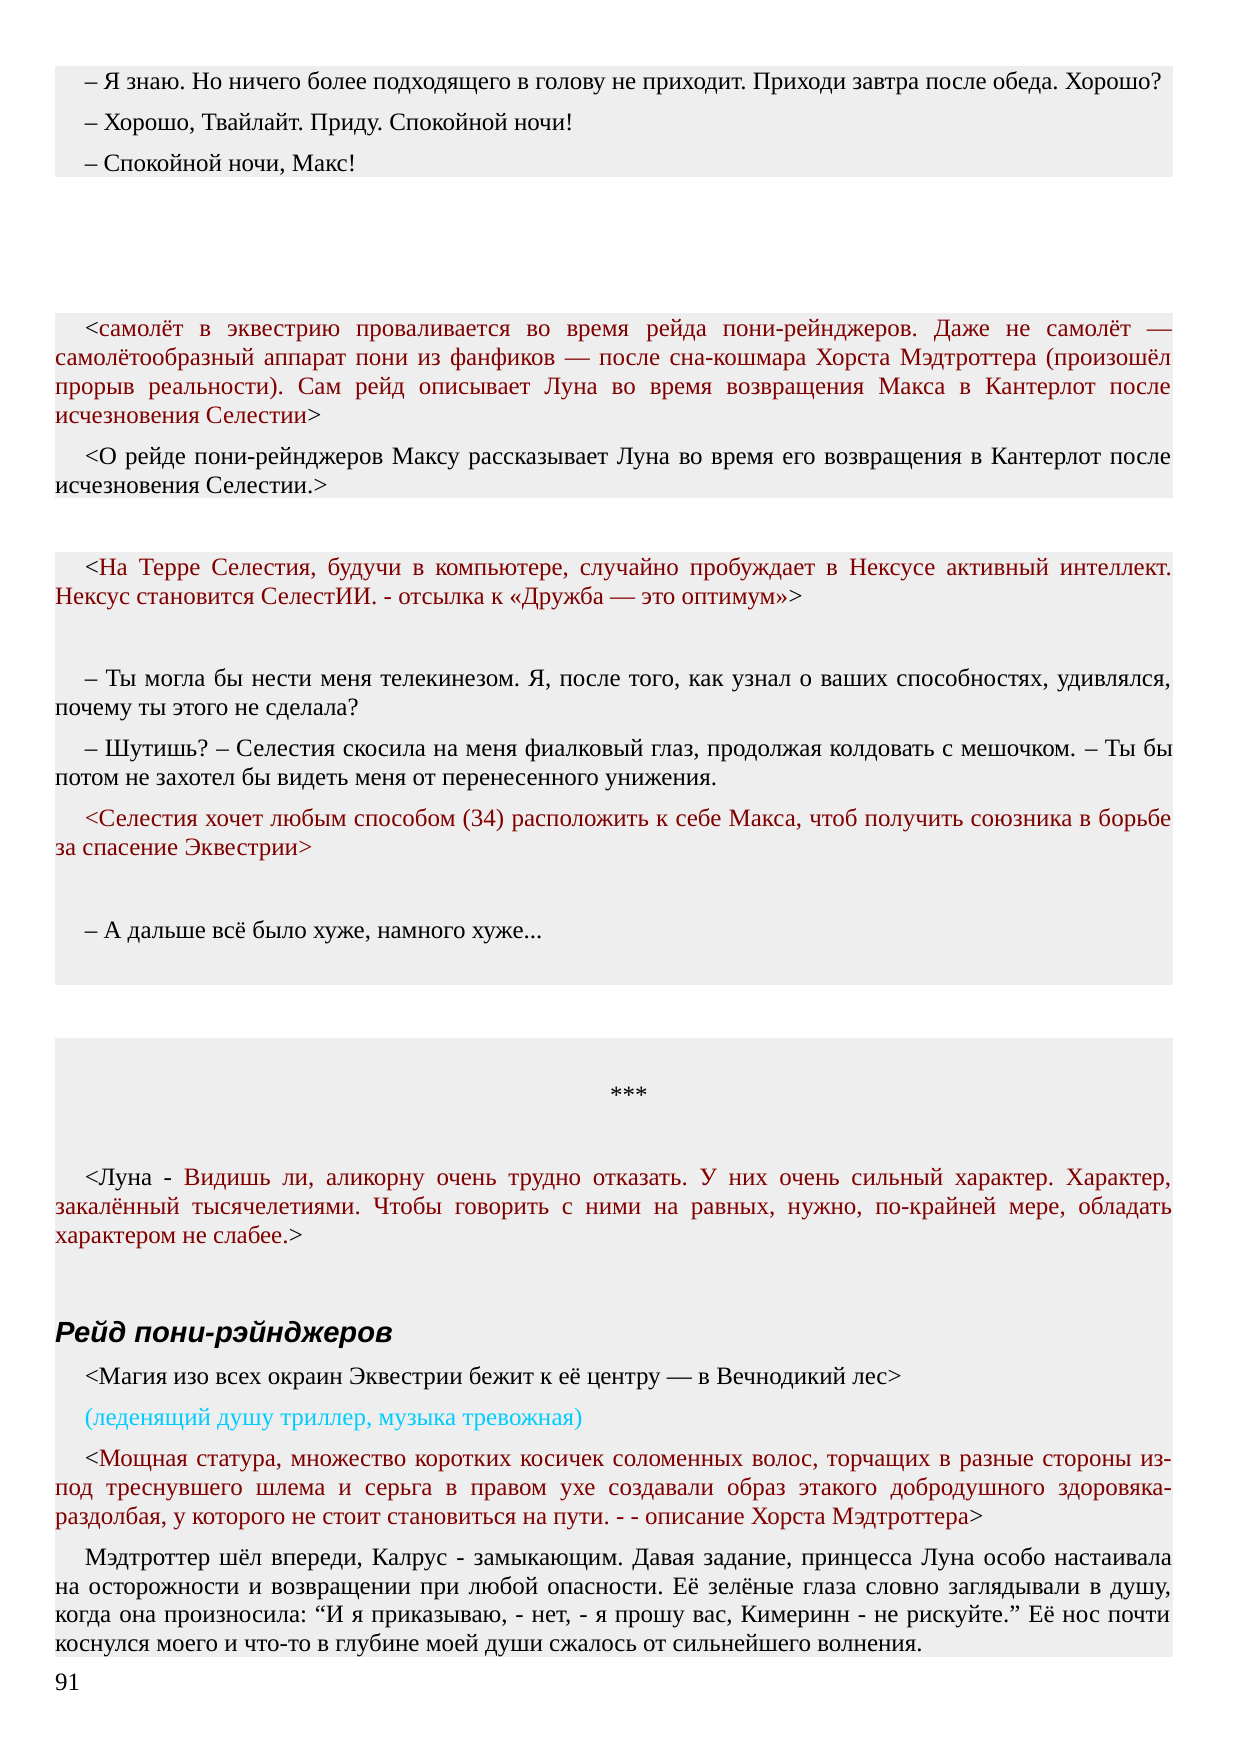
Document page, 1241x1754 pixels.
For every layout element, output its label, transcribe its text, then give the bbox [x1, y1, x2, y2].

text <самолёт в эквестрию проваливается во время рейда пони-рейнджеров. Даже не самолёт — самолётообразный аппарат пони из фанфиков — после сна-кошмара Хорста Мэдтроттера (произошёл прорыв реальности). Сам рейд описывает Луна во время возвращения Макса в Кантерлот после исчезновения Селестии> [55, 313, 1173, 428]
text – А дальше всё было хуже, намного хуже... [55, 915, 1173, 943]
text <Магия изо всех окраин Эквестрии бежит к её центру — в Вечнодикий лес> [55, 1361, 1173, 1389]
text – Ты могла бы нести меня телекинезом. Я, после того, как узнал о ваших способностях, удивлялся, почему ты этого не сделала? [55, 663, 1173, 721]
subtitle Рейд пони-рэйнджеров [55, 1315, 1173, 1348]
text Мэдтроттер шёл впереди, Калрус - замыкающим. Давая задание, принцесса Луна особо настаивала на осторожности и возвращении при любой опасности. Её зелёные глаза словно заглядывали в душу, когда она произносила: “И я приказываю, - нет, - я прошу вас, Кимеринн - не рискуйте.” Её нос почти коснулся моего и что-то в глубине моей души сжалось от сильнейшего волнения. [55, 1542, 1173, 1657]
text <Луна - Видишь ли, аликорну очень трудно отказать. У них очень сильный характер. Характер, закалённый тысячелетиями. Чтобы говорить с ними на равных, нужно, по-крайней мере, обладать характером не слабее.> [55, 1162, 1173, 1248]
text – Я знаю. Но ничего более подходящего в голову не приходит. Приходи завтра после обеда. Хорошо? [55, 66, 1173, 95]
text <Мощная статура, множество коротких косичек соломенных волос, торчащих в разные стороны из-под треснувшего шлема и серьга в правом ухе создавали образ этакого добродушного здоровяка-раздолбая, у которого не стоит становиться на пути. - - описание Хорста Мэдтроттера> [55, 1443, 1173, 1529]
text – Шутишь? – Селестия скосила на меня фиалковый глаз, продолжая колдовать с мешочком. – Ты бы потом не захотел бы видеть меня от перенесенного унижения. [55, 733, 1173, 791]
text <О рейде пони-рейнджеров Максу рассказывает Луна во время его возвращения в Кантерлот после исчезновения Селестии.> [55, 441, 1173, 498]
text <Селестия хочет любым способом (34) расположить к себе Макса, чтоб получить союзника в борьбе за спасение Эквестрии> [55, 803, 1173, 861]
text – Хорошо, Твайлайт. Приду. Спокойной ночи! [55, 107, 1173, 136]
text <На Терре Селестия, будучи в компьютере, случайно пробуждает в Нексусе активный интеллект. Нексус становится СелестИИ. - отсылка к «Дружба — это оптимум»> [55, 552, 1173, 610]
text (леденящий душу триллер, музыка тревожная) [55, 1402, 1173, 1431]
text *** [55, 1080, 1173, 1108]
text – Спокойной ночи, Макс! [55, 148, 1173, 177]
